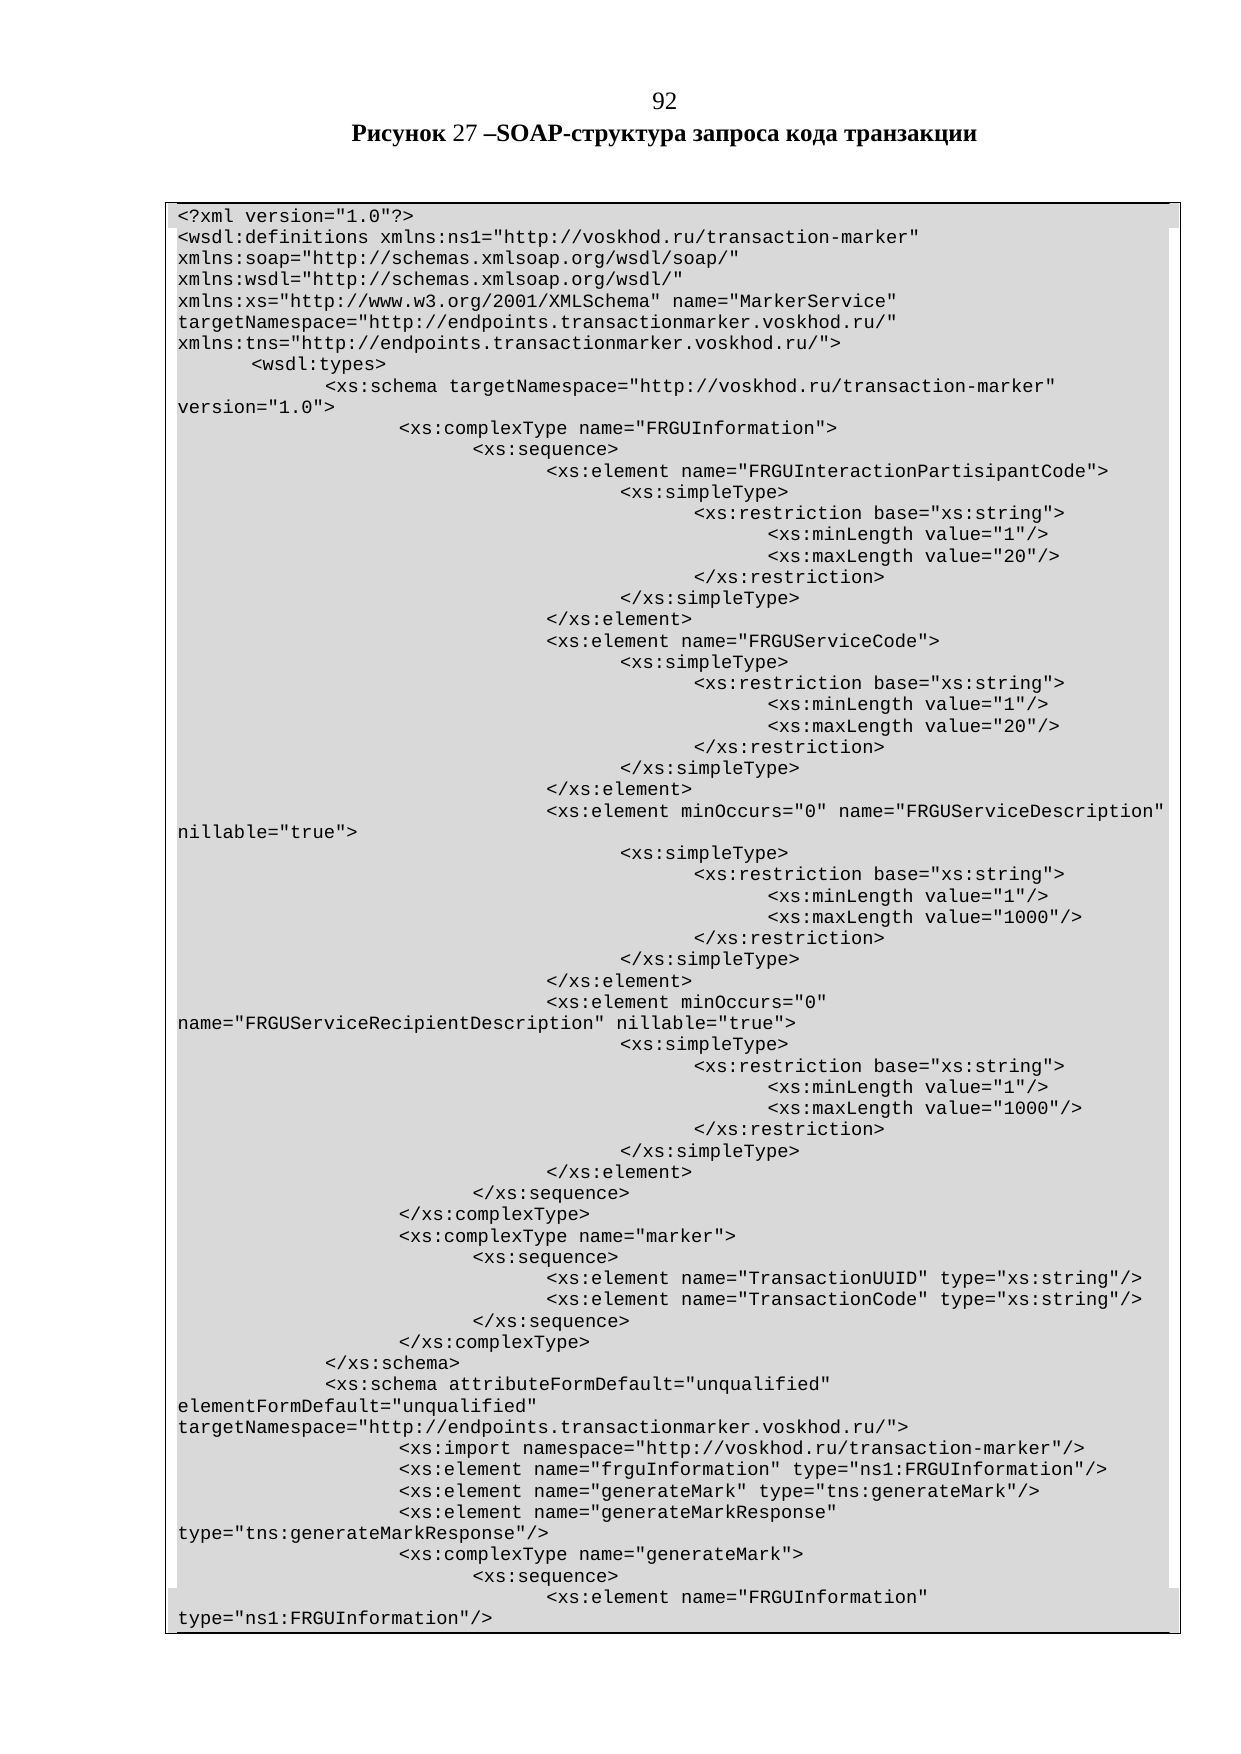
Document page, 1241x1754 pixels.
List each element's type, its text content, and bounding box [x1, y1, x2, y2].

text Рисунок 27 –SOAP-структура запроса кода транзакции [177, 118, 1152, 147]
